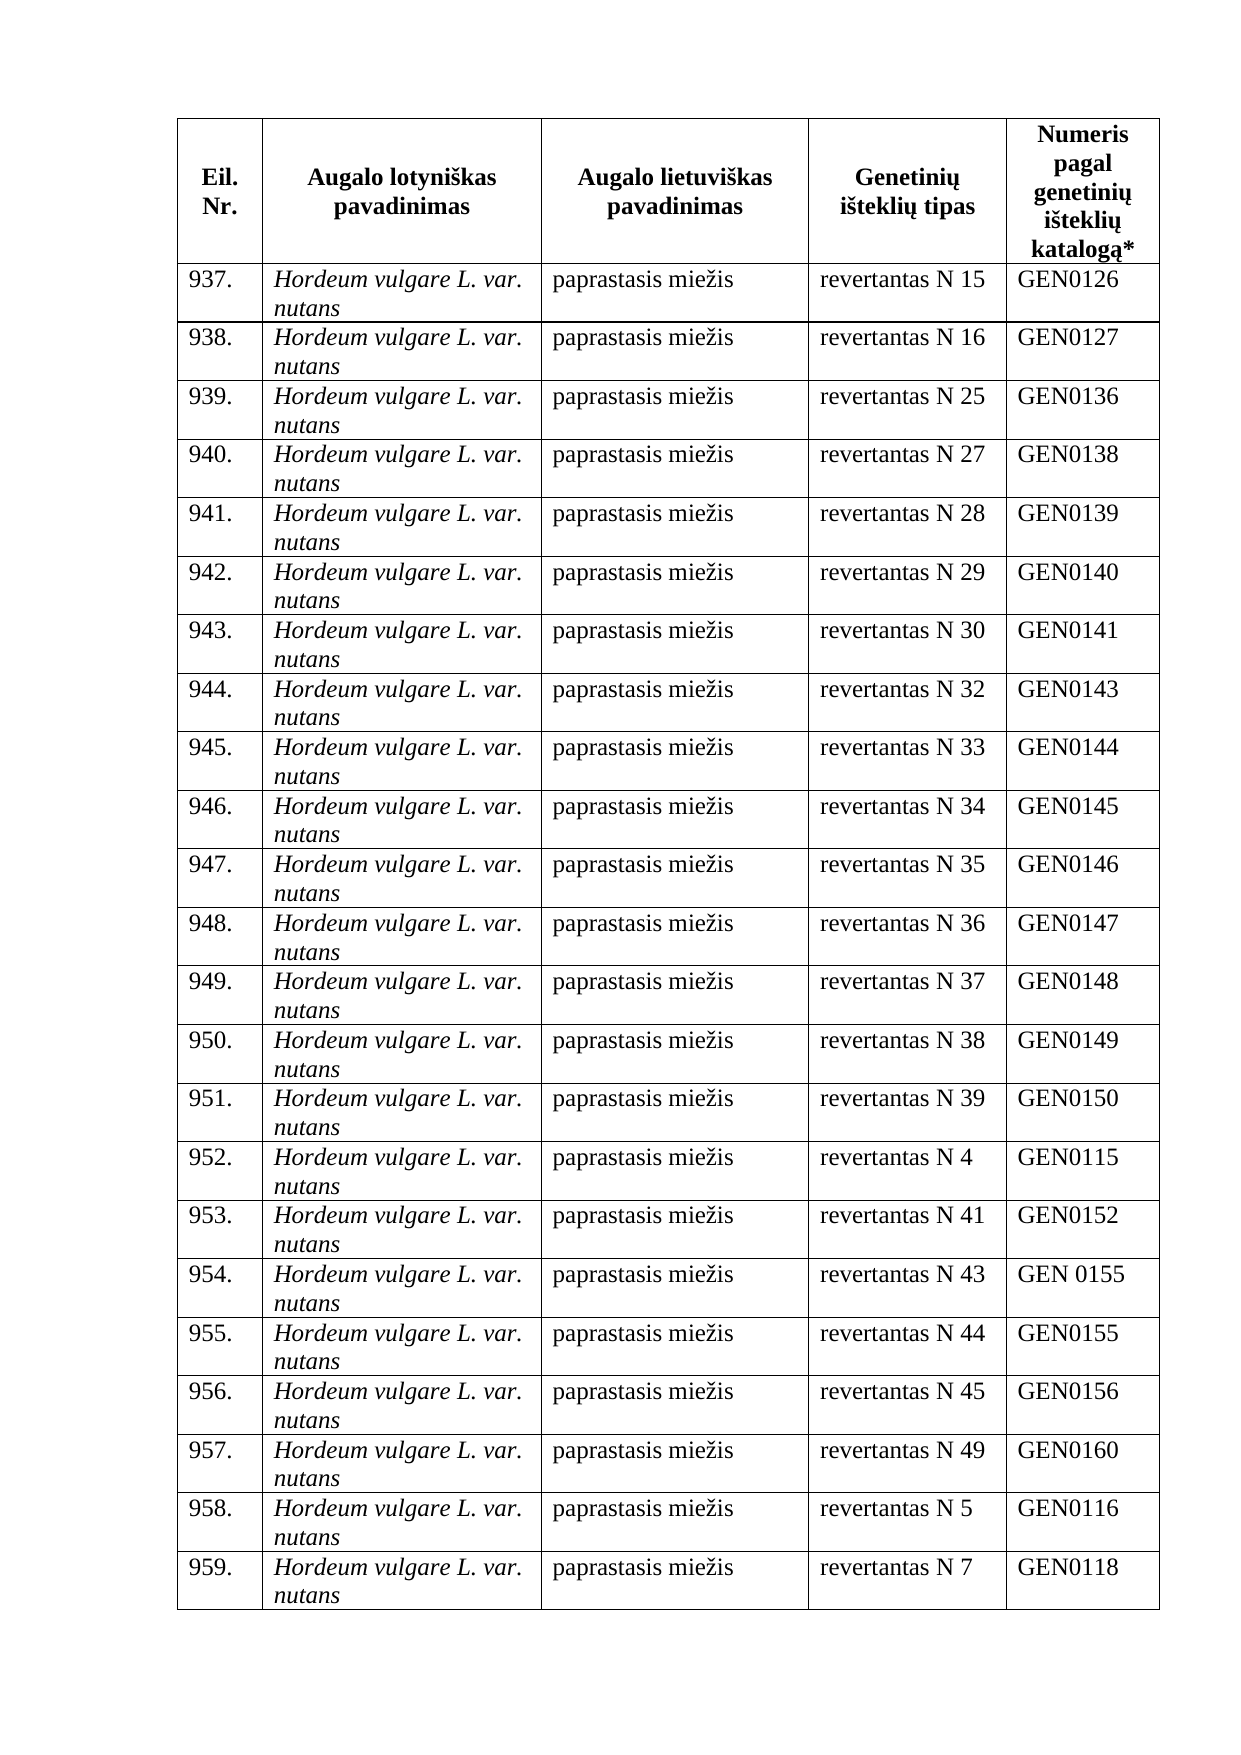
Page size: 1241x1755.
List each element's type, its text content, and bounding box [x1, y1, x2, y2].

table_cell paprastasis miežis [542, 1025, 808, 1082]
table_cell revertantas N 30 [809, 615, 1006, 673]
table_cell Hordeum vulgare L. var. nutans [263, 557, 541, 614]
table_cell paprastasis miežis [542, 557, 808, 614]
table_cell revertantas N 35 [809, 849, 1006, 907]
table_cell revertantas N 44 [809, 1318, 1006, 1375]
table_cell paprastasis miežis [542, 323, 808, 380]
table_cell GEN0144 [1007, 732, 1159, 790]
table_cell paprastasis miežis [542, 1493, 808, 1551]
table_cell Hordeum vulgare L. var. nutans [263, 498, 541, 556]
table_cell 959. [178, 1552, 262, 1609]
table_cell GEN0147 [1007, 908, 1159, 965]
table_cell Hordeum vulgare L. var. nutans [263, 1435, 541, 1492]
table_cell Hordeum vulgare L. var. nutans [263, 615, 541, 673]
table_cell revertantas N 45 [809, 1376, 1006, 1434]
table_cell Hordeum vulgare L. var. nutans [263, 1552, 541, 1609]
table_cell Hordeum vulgare L. var. nutans [263, 1201, 541, 1258]
table_cell GEN0140 [1007, 557, 1159, 614]
table_cell GEN0116 [1007, 1493, 1159, 1551]
table_cell revertantas N 33 [809, 732, 1006, 790]
table_cell GEN0148 [1007, 966, 1159, 1024]
table_cell paprastasis miežis [542, 1201, 808, 1258]
table_cell paprastasis miežis [542, 615, 808, 673]
table_cell revertantas N 5 [809, 1493, 1006, 1551]
table_cell 951. [178, 1084, 262, 1141]
table_cell 956. [178, 1376, 262, 1434]
table_cell GEN0160 [1007, 1435, 1159, 1492]
table_cell 938. [178, 323, 262, 380]
table_cell 939. [178, 381, 262, 438]
table_cell 941. [178, 498, 262, 556]
table_cell GEN0152 [1007, 1201, 1159, 1258]
table_cell 950. [178, 1025, 262, 1082]
table_cell paprastasis miežis [542, 1552, 808, 1609]
table_cell Hordeum vulgare L. var. nutans [263, 849, 541, 907]
table_cell revertantas N 28 [809, 498, 1006, 556]
table_header Augalo lotyniškas pavadinimas [263, 119, 541, 263]
table_cell GEN0143 [1007, 674, 1159, 731]
table_cell Hordeum vulgare L. var. nutans [263, 1318, 541, 1375]
table_cell 943. [178, 615, 262, 673]
table_cell 945. [178, 732, 262, 790]
table_header Augalo lietuviškas pavadinimas [542, 119, 808, 263]
table_cell Hordeum vulgare L. var. nutans [263, 791, 541, 848]
table_cell Hordeum vulgare L. var. nutans [263, 1084, 541, 1141]
table_cell GEN0149 [1007, 1025, 1159, 1082]
table_cell paprastasis miežis [542, 1376, 808, 1434]
table_cell paprastasis miežis [542, 732, 808, 790]
table_header Genetinių išteklių tipas [809, 119, 1006, 263]
table_cell Hordeum vulgare L. var. nutans [263, 323, 541, 380]
table_cell 952. [178, 1142, 262, 1199]
table_cell paprastasis miežis [542, 498, 808, 556]
table_cell Hordeum vulgare L. var. nutans [263, 908, 541, 965]
table_cell paprastasis miežis [542, 381, 808, 438]
table_cell 953. [178, 1201, 262, 1258]
table_cell Hordeum vulgare L. var. nutans [263, 1493, 541, 1551]
table_cell 940. [178, 440, 262, 497]
table_cell revertantas N 37 [809, 966, 1006, 1024]
table_cell paprastasis miežis [542, 908, 808, 965]
table_cell Hordeum vulgare L. var. nutans [263, 674, 541, 731]
table_cell Hordeum vulgare L. var. nutans [263, 264, 541, 321]
table_cell Hordeum vulgare L. var. nutans [263, 440, 541, 497]
table_cell revertantas N 32 [809, 674, 1006, 731]
table_cell 957. [178, 1435, 262, 1492]
table_cell 948. [178, 908, 262, 965]
table_cell revertantas N 4 [809, 1142, 1006, 1199]
table_cell GEN 0155 [1007, 1259, 1159, 1317]
table_cell 946. [178, 791, 262, 848]
table_cell GEN0155 [1007, 1318, 1159, 1375]
table_cell paprastasis miežis [542, 440, 808, 497]
table_cell 947. [178, 849, 262, 907]
table_cell paprastasis miežis [542, 674, 808, 731]
table_cell revertantas N 7 [809, 1552, 1006, 1609]
table_cell paprastasis miežis [542, 264, 808, 321]
table_header Eil. Nr. [178, 119, 262, 263]
table_cell GEN0118 [1007, 1552, 1159, 1609]
table_cell Hordeum vulgare L. var. nutans [263, 732, 541, 790]
table_cell revertantas N 43 [809, 1259, 1006, 1317]
table_cell revertantas N 29 [809, 557, 1006, 614]
table_cell revertantas N 49 [809, 1435, 1006, 1492]
table_header Numeris pagal genetinių išteklių katalogą* [1007, 119, 1159, 263]
table_cell GEN0156 [1007, 1376, 1159, 1434]
table_cell Hordeum vulgare L. var. nutans [263, 1142, 541, 1199]
table_cell revertantas N 15 [809, 264, 1006, 321]
table_cell paprastasis miežis [542, 1142, 808, 1199]
table_cell revertantas N 41 [809, 1201, 1006, 1258]
table_cell GEN0127 [1007, 323, 1159, 380]
table_cell paprastasis miežis [542, 1259, 808, 1317]
table_cell paprastasis miežis [542, 849, 808, 907]
table_cell revertantas N 16 [809, 323, 1006, 380]
table_cell GEN0136 [1007, 381, 1159, 438]
table_cell GEN0138 [1007, 440, 1159, 497]
table_cell 942. [178, 557, 262, 614]
table_cell GEN0126 [1007, 264, 1159, 321]
table_cell 954. [178, 1259, 262, 1317]
table_cell Hordeum vulgare L. var. nutans [263, 1376, 541, 1434]
table_cell 955. [178, 1318, 262, 1375]
table_cell GEN0150 [1007, 1084, 1159, 1141]
table_cell paprastasis miežis [542, 791, 808, 848]
table_cell GEN0145 [1007, 791, 1159, 848]
table_cell revertantas N 27 [809, 440, 1006, 497]
table_cell revertantas N 39 [809, 1084, 1006, 1141]
table_cell paprastasis miežis [542, 1084, 808, 1141]
table_cell revertantas N 34 [809, 791, 1006, 848]
table_cell Hordeum vulgare L. var. nutans [263, 1025, 541, 1082]
table_cell 937. [178, 264, 262, 321]
table_cell paprastasis miežis [542, 966, 808, 1024]
table_cell GEN0139 [1007, 498, 1159, 556]
table_cell GEN0115 [1007, 1142, 1159, 1199]
table_cell revertantas N 38 [809, 1025, 1006, 1082]
table_cell Hordeum vulgare L. var. nutans [263, 1259, 541, 1317]
table_cell 949. [178, 966, 262, 1024]
table_cell revertantas N 25 [809, 381, 1006, 438]
table_cell Hordeum vulgare L. var. nutans [263, 966, 541, 1024]
table_cell paprastasis miežis [542, 1435, 808, 1492]
table_cell GEN0141 [1007, 615, 1159, 673]
table_cell revertantas N 36 [809, 908, 1006, 965]
table_cell Hordeum vulgare L. var. nutans [263, 381, 541, 438]
table_cell paprastasis miežis [542, 1318, 808, 1375]
table_cell 944. [178, 674, 262, 731]
table_cell GEN0146 [1007, 849, 1159, 907]
table_cell 958. [178, 1493, 262, 1551]
